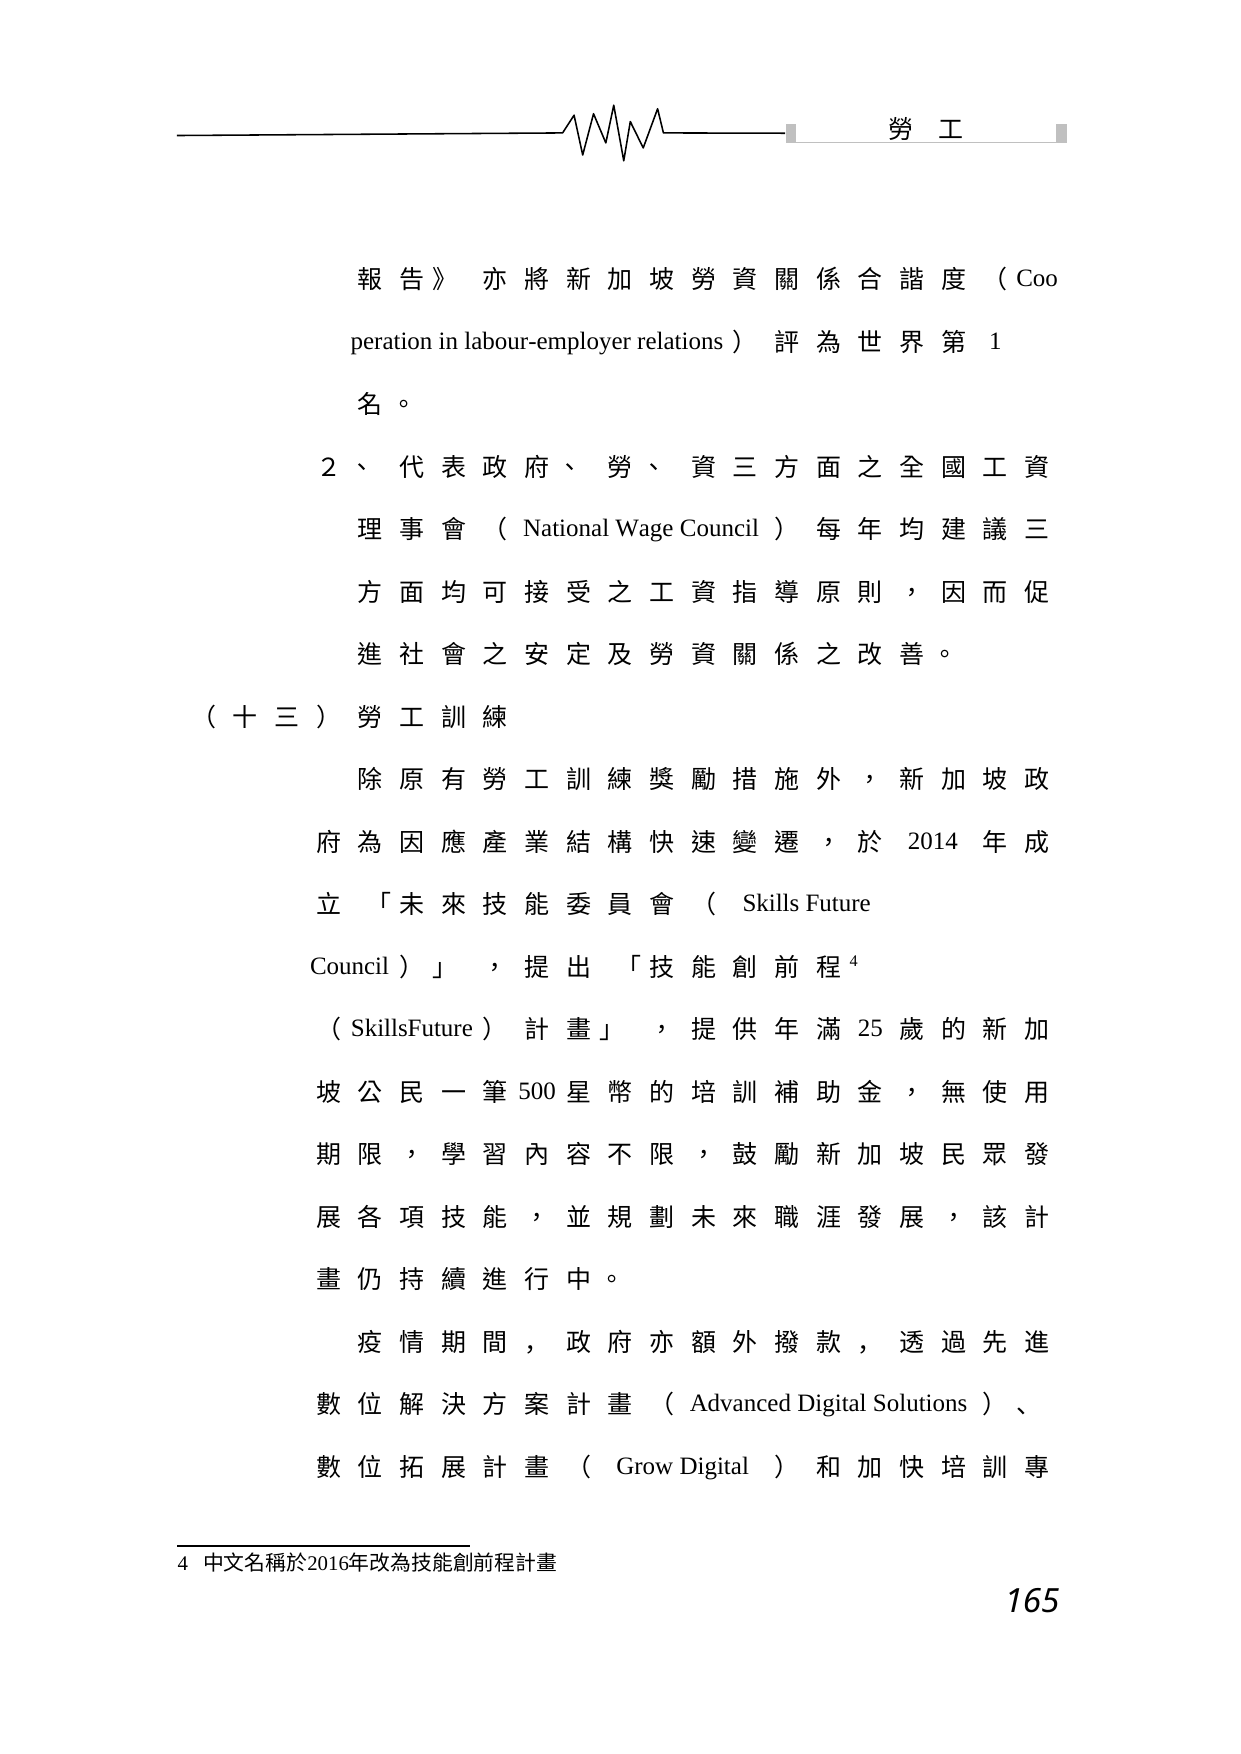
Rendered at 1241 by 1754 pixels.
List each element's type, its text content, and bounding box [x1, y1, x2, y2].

text 中文名稱於2016年改為技能創前程計畫 [177, 1547, 1063, 1577]
text 疫情期間，政府亦額外撥款，透過先進數位解決方案計畫（Advanced Digital Solutions）、數位拓展計畫（Grow Digital）和加快培訓專 [281, 1299, 1058, 1486]
text ２、代表政府、勞、資三方面之全國工資理事會（National Wage Council）每年均建議三方面均可接受之工資指導原則，因而促進社會之安定及勞資關係之改善。 [281, 424, 1058, 674]
text 除原有勞工訓練獎勵措施外，新加坡政府為因應產業結構快速變遷，於2014年成立「未來技能委員會（Skills Future Council）」，提出「技能創前程（SkillsFuture）計畫」，提供年滿25歲的新加坡公民一筆500星幣的培訓補助金，無使用期限，學習內容不限，鼓勵新加坡民眾發展各項技能，並規劃未來職涯發展，該計畫仍持續進行中。 [281, 736, 1058, 1299]
text （十三）勞工訓練 [183, 674, 1058, 736]
text 報告》亦將新加坡勞資關係合諧度（Cooperation in labour-employer relations）評為世界第1名。 [281, 236, 1058, 424]
